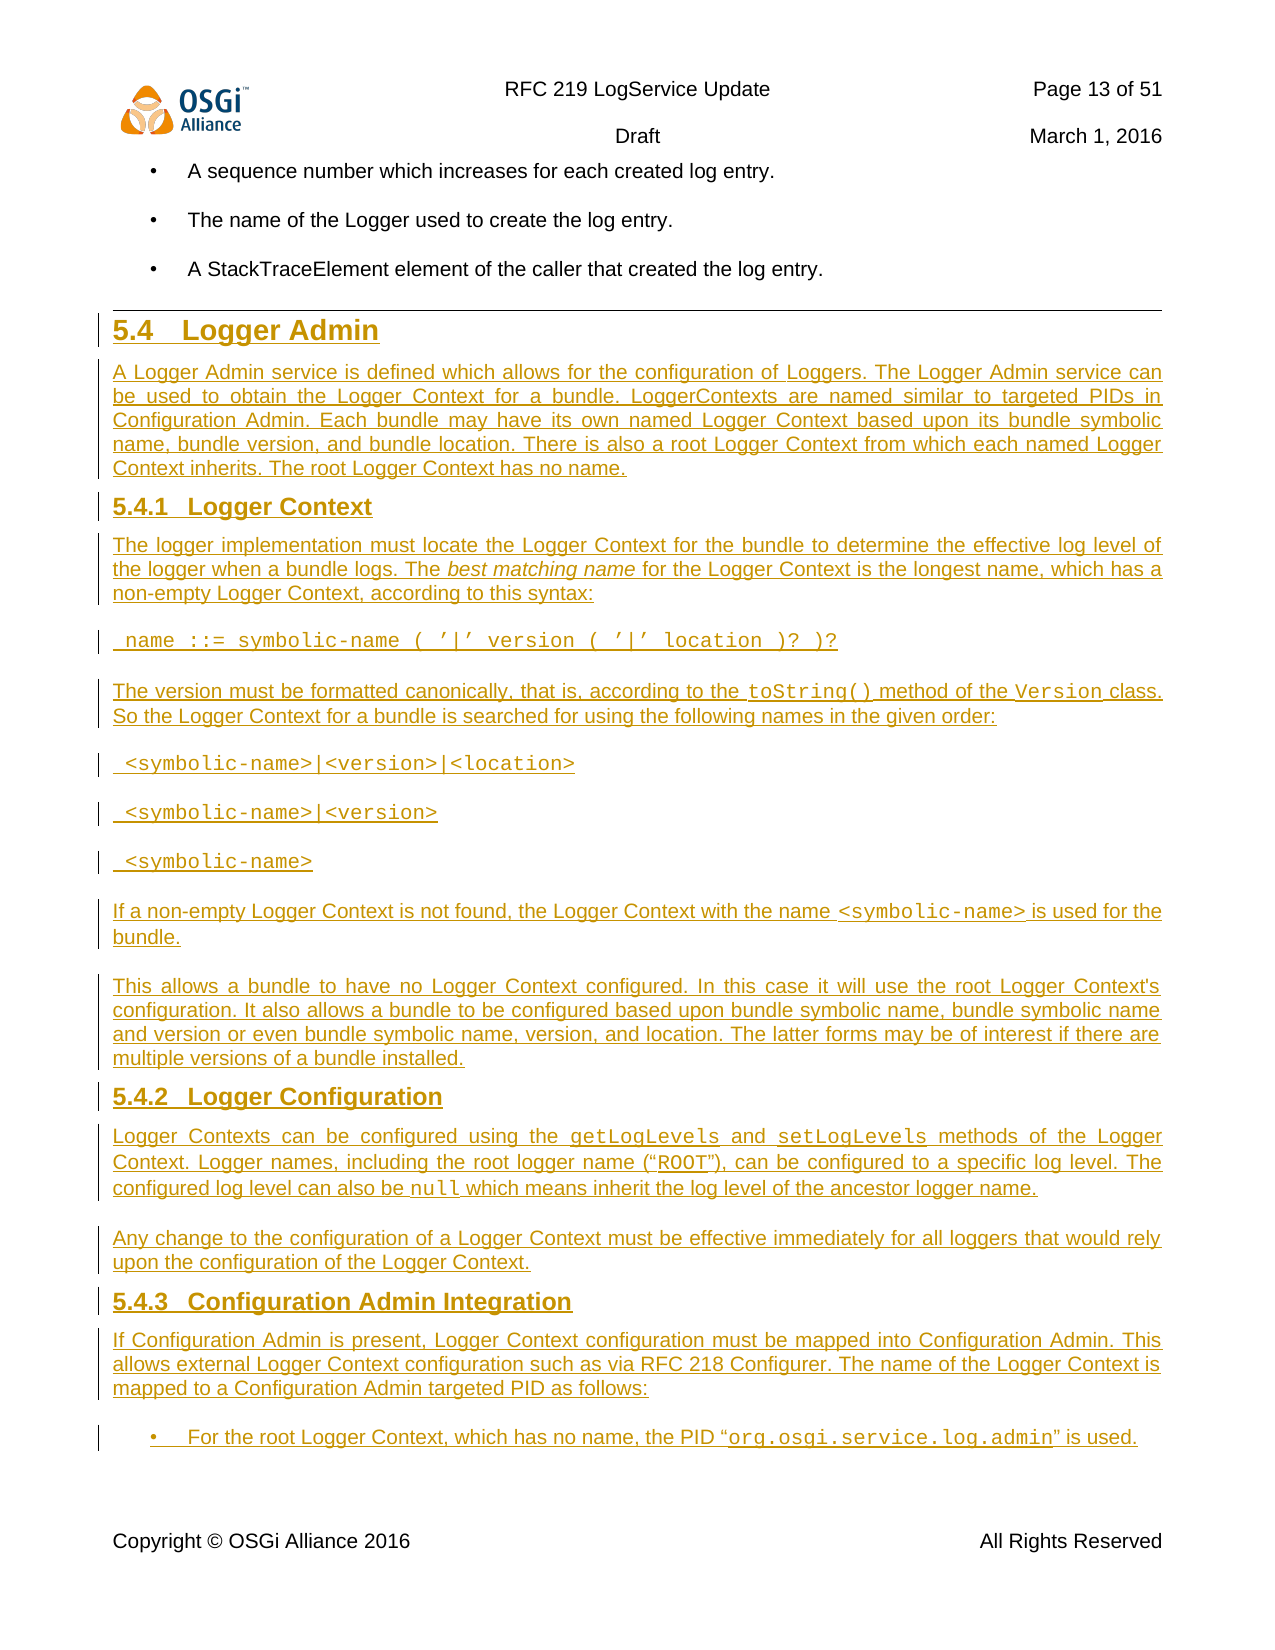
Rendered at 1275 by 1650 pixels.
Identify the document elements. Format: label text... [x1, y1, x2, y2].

text Context inherits. The root Logger Context has no name. [112, 453, 1162, 479]
text If Configuration Admin is present, Logger Context configuration must be mapped into Configuration Admin. This [112, 1328, 1162, 1349]
list The name of the Logger used to create the log entry. [150, 208, 1162, 232]
text This allows a bundle to have no Logger Context configured. In this case it will use the root Logger Context's configuration. It also allows a bundle to be configured based upon bundle symbolic name, bundle symbolic name [112, 974, 1162, 1019]
text upon the configuration of the Logger Context. [112, 1248, 1162, 1274]
text The version must be formatted canonically, that is, according to the toString() method of the Version class. [112, 678, 1162, 700]
text and version or even bundle symbolic name, version, and location. The latter forms may be of interest if there are multiple versions of a bundle installed. [112, 1020, 1162, 1070]
text non-empty Logger Context, according to this syntax: [112, 579, 1162, 605]
text If a non-empty Logger Context is not found, the Logger Context with the name <symbolic-name> is used for the bundle. [112, 899, 1162, 949]
text So the Logger Context for a bundle is searched for using the following names in the given order: [112, 700, 1162, 728]
text Configuration Admin. Each bundle may have its own named Logger Context based upon its bundle symbolic [112, 405, 1162, 428]
text the logger when a bundle logs. The best matching name for the Logger Context is the longest name, which has a [112, 555, 1162, 578]
text <symbolic-name>|<version> [112, 802, 1162, 826]
list A StackTraceElement element of the caller that created the log entry. [150, 257, 1162, 281]
text name, bundle version, and bundle location. There is also a root Logger Context from which each named Logger [112, 429, 1162, 452]
subtitle Configuration Admin Integration [112, 1287, 1162, 1315]
text name ::= symbolic-name ( ’|’ version ( ’|’ location )? )? [112, 630, 1162, 653]
text <symbolic-name>|<version>|<location> [112, 753, 1162, 777]
subtitle Logger Configuration [112, 1082, 1162, 1111]
text allows external Logger Context configuration such as via RFC 218 Configurer. The name of the Logger Context is mapped to a Configuration Admin targeted PID as follows: [112, 1350, 1162, 1400]
text A Logger Admin service is defined which allows for the configuration of Loggers. The Logger Admin service can [112, 359, 1162, 381]
subtitle Logger Admin [112, 311, 1162, 347]
text The logger implementation must locate the Logger Context for the bundle to determine the effective log level of [112, 533, 1162, 554]
text <symbolic-name> [112, 851, 1162, 874]
text configured log level can also be null which means inherit the log level of the ancestor logger name. [112, 1172, 1162, 1201]
list A sequence number which increases for each created log entry. [150, 159, 1162, 183]
text Logger Contexts can be configured using the getLogLevels and setLogLevels methods of the Logger [112, 1124, 1162, 1145]
picture [113, 78, 257, 142]
text Context. Logger names, including the root logger name (“ROOT”), can be configured to a specific log level. The [112, 1146, 1162, 1171]
subtitle Logger Context [112, 492, 1162, 521]
text Any change to the configuration of a Logger Context must be effective immediately for all loggers that would rely [112, 1226, 1162, 1247]
list For the root Logger Context, which has no name, the PID “org.osgi.service.log.admin” is used. [150, 1425, 1162, 1451]
text be used to obtain the Logger Context for a bundle. LoggerContexts are named similar to targeted PIDs in [112, 382, 1162, 404]
